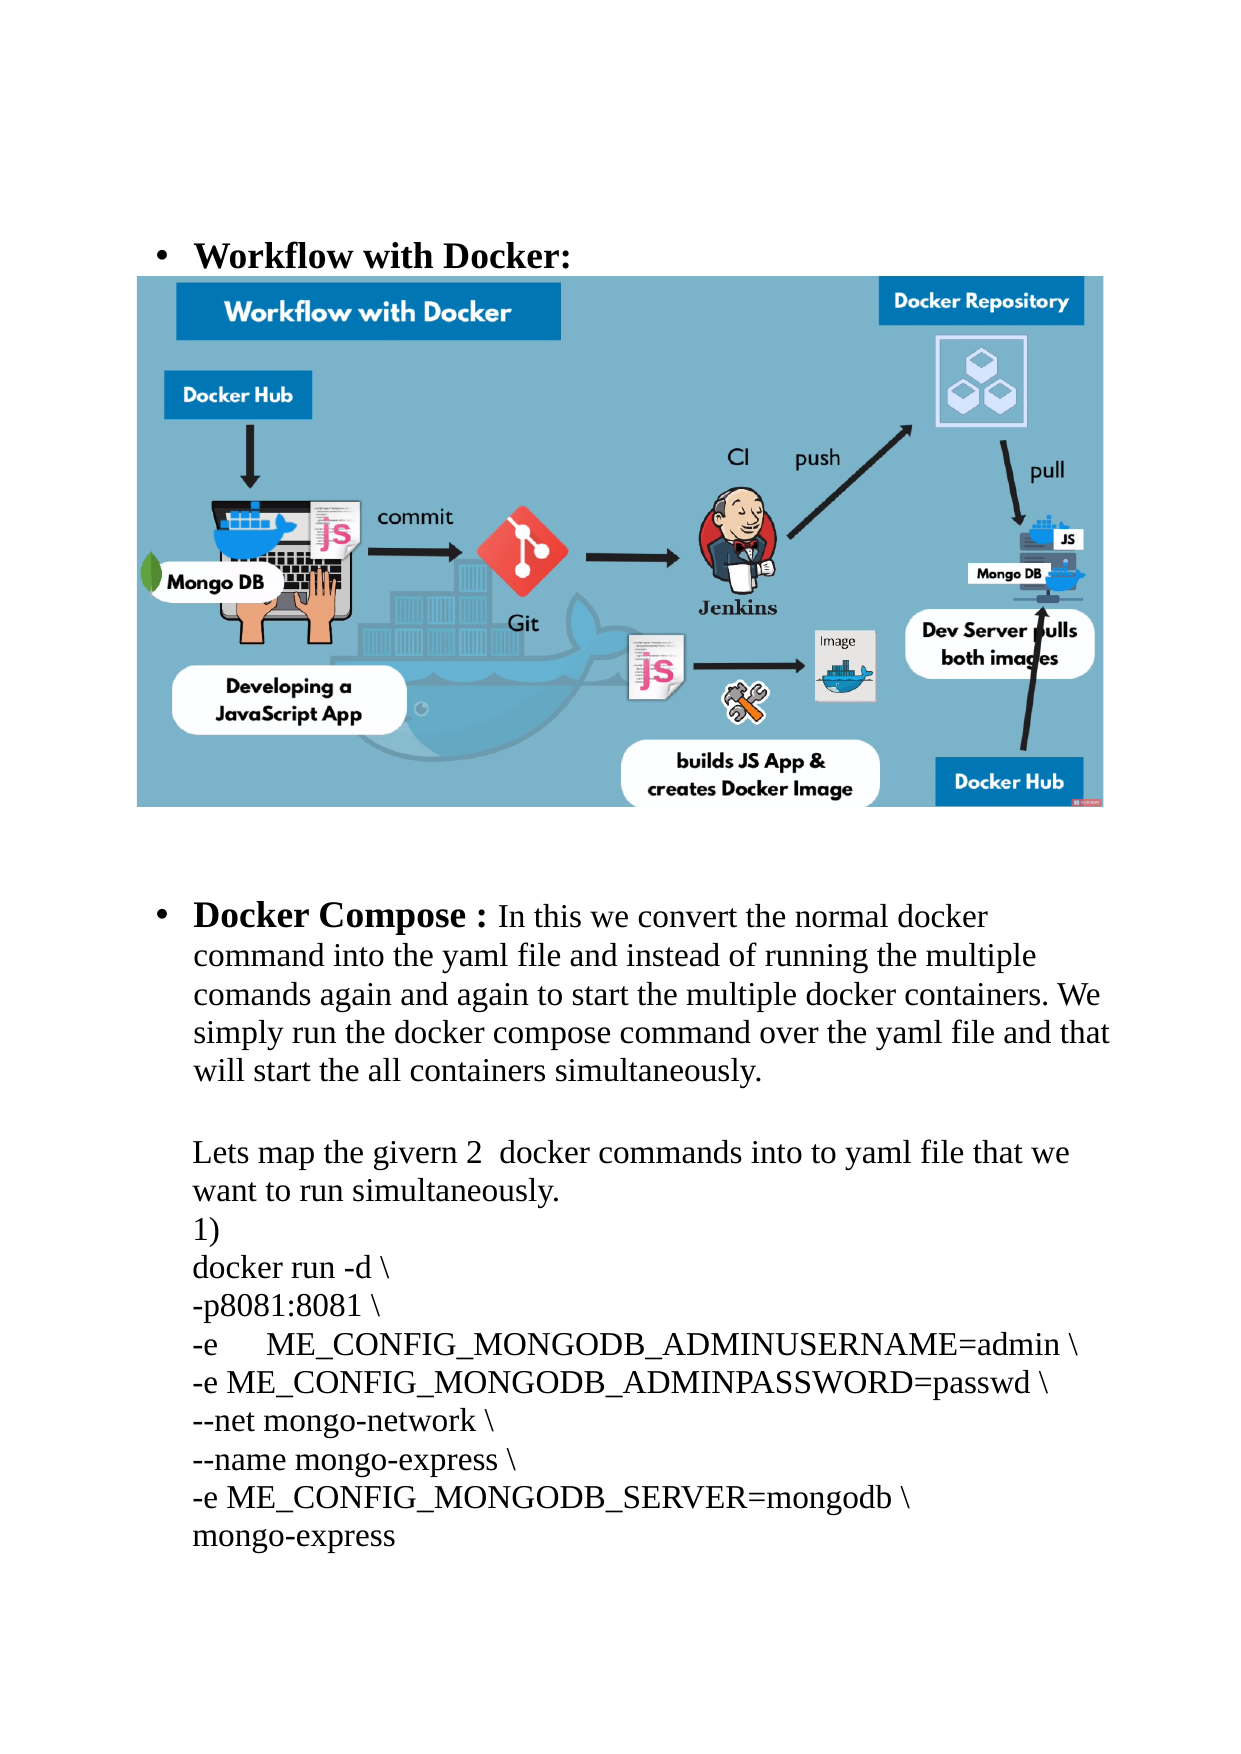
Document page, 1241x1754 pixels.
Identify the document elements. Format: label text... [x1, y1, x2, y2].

text --name mongo-express \ [118, 1439, 1122, 1477]
text docker run -d \ [118, 1247, 1122, 1286]
picture [1014, 780, 1020, 788]
picture [136, 276, 1104, 807]
picture [956, 774, 1011, 789]
text -e ME_CONFIG_MONGODB_SERVER=mongodb \ [118, 1477, 1122, 1516]
picture [896, 293, 961, 308]
text -p8081:8081 \ [118, 1286, 1122, 1324]
list Docker Compose : In this we convert the normal docker command into the yaml file and instead of running the multiple comands again and again to start the multiple docker containers. We simply run the docker compose command over the yaml file and that will start the all containers simultaneously. [156, 893, 1122, 1089]
text Lets map the givern 2 docker commands into to yaml file that we want to run simultaneously. [118, 1132, 1122, 1209]
text mongo-express [118, 1516, 1122, 1554]
text 1) [118, 1209, 1122, 1247]
text --net mongo-network \ [118, 1401, 1122, 1439]
picture [967, 293, 1069, 312]
text -e ME_CONFIG_MONGODB_ADMINPASSWORD=passwd \ [118, 1362, 1122, 1401]
picture [1027, 774, 1064, 789]
text -e ME_CONFIG_MONGODB_ADMINUSERNAME=admin \ [118, 1324, 1122, 1362]
list Workflow with Docker: [156, 233, 1122, 276]
